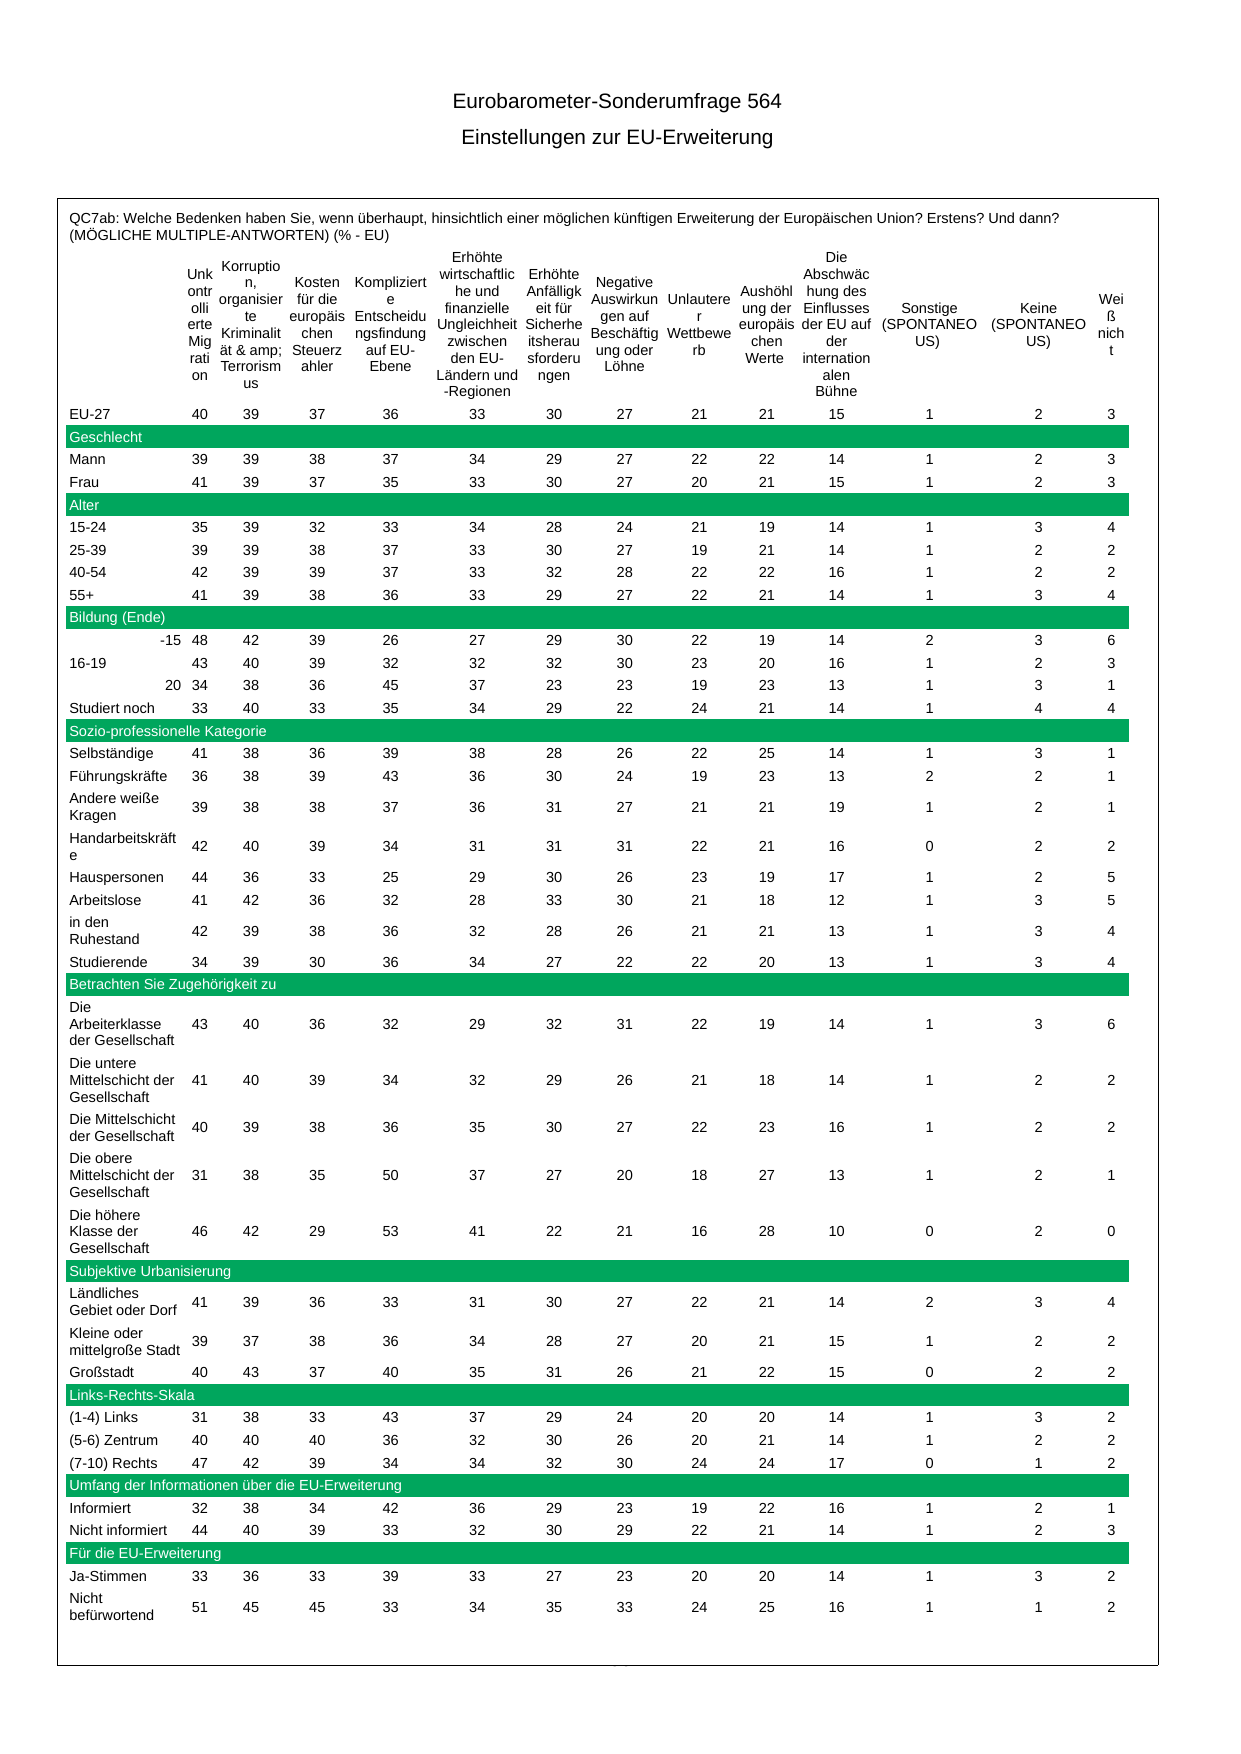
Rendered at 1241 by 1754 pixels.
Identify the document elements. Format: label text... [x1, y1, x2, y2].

table_cell 3 [984, 742, 1093, 764]
table_cell 38 [216, 765, 286, 787]
table_cell 2 [984, 787, 1093, 826]
table_cell Korruption, organisierte Kriminalität & amp; Terrorismus [216, 246, 286, 403]
table_cell 35 [433, 1108, 522, 1147]
table_cell 29 [286, 1204, 348, 1259]
table_cell 30 [522, 1282, 586, 1322]
table_cell 2 [984, 1429, 1093, 1451]
table_cell 2 [875, 629, 984, 651]
table_cell 42 [216, 1204, 286, 1259]
table_cell 33 [433, 403, 522, 425]
table_cell 0 [875, 826, 984, 866]
table_cell 1 [875, 561, 984, 584]
table_cell Nicht informiert [66, 1519, 184, 1542]
table_cell Mann [66, 448, 184, 471]
table_cell 43 [348, 765, 432, 787]
table_cell 37 [433, 674, 522, 697]
table_cell 36 [348, 950, 432, 973]
table_cell 32 [522, 1451, 586, 1474]
table_cell 29 [586, 1519, 663, 1542]
table_cell 41 [433, 1204, 522, 1259]
table_cell 35 [184, 516, 216, 538]
table_cell 22 [663, 742, 735, 764]
table_cell 30 [522, 403, 586, 425]
table_cell 39 [216, 403, 286, 425]
table_cell 32 [433, 911, 522, 950]
table_cell 39 [286, 1052, 348, 1108]
table_cell 34 [433, 697, 522, 719]
table_cell 2 [984, 1108, 1093, 1147]
table_cell 33 [286, 1564, 348, 1587]
table_cell 35 [348, 471, 432, 493]
table_cell 1 [875, 889, 984, 911]
table_cell 19 [663, 1497, 735, 1519]
table_cell 4 [1093, 911, 1129, 950]
table_cell 27 [522, 950, 586, 973]
table_cell 1 [875, 1519, 984, 1542]
table_cell Aushöhlung der europäischen Werte [735, 246, 798, 403]
table_cell 34 [184, 950, 216, 973]
table_cell 40 [216, 1052, 286, 1108]
table_cell 19 [663, 674, 735, 697]
table_cell 3 [984, 674, 1093, 697]
table_cell 2 [1093, 826, 1129, 866]
table_cell 41 [184, 1282, 216, 1322]
table_cell 4 [1093, 516, 1129, 538]
table_cell 1 [875, 471, 984, 493]
table_cell 20 [586, 1147, 663, 1203]
table_cell 36 [348, 1322, 432, 1361]
table_cell 40 [184, 1108, 216, 1147]
table_cell 24 [735, 1451, 798, 1474]
table_cell 40 [216, 996, 286, 1052]
table_cell 32 [433, 1052, 522, 1108]
table_cell 16 [798, 561, 875, 584]
table_cell 22 [735, 1361, 798, 1383]
table_cell 32 [348, 996, 432, 1052]
table_cell (1-4) Links [66, 1406, 184, 1429]
table_cell 3 [984, 1564, 1093, 1587]
table_cell 33 [433, 539, 522, 561]
table_cell 34 [286, 1497, 348, 1519]
table_cell Frau [66, 471, 184, 493]
table_cell 28 [586, 561, 663, 584]
table_cell 39 [286, 765, 348, 787]
table_cell 21 [735, 787, 798, 826]
table_cell 1 [875, 1564, 984, 1587]
table_cell 2 [1093, 1429, 1129, 1451]
table_cell 1 [875, 403, 984, 425]
table_cell 27 [586, 539, 663, 561]
table_cell 2 [1093, 1451, 1129, 1474]
table_cell 38 [286, 1108, 348, 1147]
table_cell 27 [522, 1564, 586, 1587]
table_cell Sonstige (SPONTANEOUS) [875, 246, 984, 403]
table_cell 39 [216, 1108, 286, 1147]
table_cell 42 [216, 889, 286, 911]
table_cell 36 [433, 787, 522, 826]
table_cell 34 [433, 448, 522, 471]
table_cell 13 [798, 765, 875, 787]
table_cell 41 [184, 742, 216, 764]
table_cell 43 [348, 1406, 432, 1429]
table_cell 36 [433, 765, 522, 787]
table_cell 1 [875, 950, 984, 973]
table_cell Die untere Mittelschicht der Gesellschaft [66, 1052, 184, 1108]
table_cell 1 [1093, 674, 1129, 697]
table_cell 22 [663, 629, 735, 651]
table_cell 23 [735, 674, 798, 697]
table_cell 2 [984, 1322, 1093, 1361]
table_cell Links-Rechts-Skala [66, 1384, 1129, 1406]
table_cell 4 [1093, 1282, 1129, 1322]
table_cell 39 [216, 950, 286, 973]
table_cell Weiß nicht [1093, 246, 1129, 403]
table_cell 15 [798, 1361, 875, 1383]
table_cell 40-54 [66, 561, 184, 584]
table_cell 1 [1093, 1147, 1129, 1203]
table_cell 1 [875, 651, 984, 674]
table_cell 33 [184, 697, 216, 719]
table_cell 21 [663, 787, 735, 826]
table_cell 24 [663, 1587, 735, 1626]
table_cell 18 [663, 1147, 735, 1203]
table_cell 1 [875, 516, 984, 538]
table_cell 21 [735, 1519, 798, 1542]
table_cell 36 [286, 674, 348, 697]
table_cell 1 [875, 1406, 984, 1429]
table_cell Nicht befürwortend [66, 1587, 184, 1626]
table_cell 2 [984, 1204, 1093, 1259]
table_cell 24 [586, 765, 663, 787]
table_cell Kleine oder mittelgroße Stadt [66, 1322, 184, 1361]
table_cell 2 [984, 1147, 1093, 1203]
table_cell 30 [286, 950, 348, 973]
table_cell 2 [1093, 1587, 1129, 1626]
table_cell 27 [735, 1147, 798, 1203]
table_cell 36 [348, 1108, 432, 1147]
table_cell 40 [216, 1519, 286, 1542]
table_cell 2 [1093, 561, 1129, 584]
table_cell 1 [1093, 765, 1129, 787]
table_cell 29 [522, 584, 586, 606]
table_cell Hauspersonen [66, 866, 184, 888]
table_cell 21 [735, 403, 798, 425]
table_cell 2 [984, 471, 1093, 493]
table_cell 32 [433, 1519, 522, 1542]
table_cell 53 [348, 1204, 432, 1259]
table_cell Studierende [66, 950, 184, 973]
table_cell 32 [348, 889, 432, 911]
table_cell 14 [798, 629, 875, 651]
table_cell 20 [735, 1406, 798, 1429]
table_cell 38 [286, 911, 348, 950]
table_cell 32 [522, 561, 586, 584]
table_cell 1 [875, 1052, 984, 1108]
table_cell 27 [586, 448, 663, 471]
table_cell 29 [522, 448, 586, 471]
table_cell 32 [522, 996, 586, 1052]
table_cell 39 [216, 1282, 286, 1322]
table_cell 1 [875, 787, 984, 826]
table_cell 35 [433, 1361, 522, 1383]
table_cell 22 [663, 996, 735, 1052]
table_cell 21 [735, 584, 798, 606]
table_cell 14 [798, 1564, 875, 1587]
table_cell 31 [522, 787, 586, 826]
table_cell 43 [216, 1361, 286, 1383]
table_cell 38 [286, 1322, 348, 1361]
table_cell 14 [798, 996, 875, 1052]
table_cell 33 [286, 866, 348, 888]
table_cell 14 [798, 539, 875, 561]
table_cell 25-39 [66, 539, 184, 561]
table_cell 21 [663, 1361, 735, 1383]
table_cell 2 [1093, 1322, 1129, 1361]
table_cell Für die EU-Erweiterung [66, 1542, 1129, 1564]
table_cell 4 [984, 697, 1093, 719]
table_cell [66, 246, 184, 403]
table_cell 39 [286, 561, 348, 584]
table_cell 37 [433, 1147, 522, 1203]
table_cell 29 [522, 1052, 586, 1108]
table_cell Unkontrollierte Migration [184, 246, 216, 403]
table_cell 19 [735, 996, 798, 1052]
table_cell 33 [433, 584, 522, 606]
table_cell 18 [735, 1052, 798, 1108]
table_cell 2 [1093, 1564, 1129, 1587]
table_cell 40 [348, 1361, 432, 1383]
table_cell 27 [586, 403, 663, 425]
table_cell 2 [984, 651, 1093, 674]
table_cell 13 [798, 911, 875, 950]
table_cell 30 [522, 866, 586, 888]
table_cell 5 [1093, 866, 1129, 888]
table_cell 2 [984, 1361, 1093, 1383]
table_cell 1 [984, 1587, 1093, 1626]
table_cell 28 [735, 1204, 798, 1259]
table_cell 43 [184, 651, 216, 674]
table_cell 1 [984, 1451, 1093, 1474]
table_cell 1 [875, 1497, 984, 1519]
table_cell 1 [875, 1108, 984, 1147]
table_cell 34 [433, 1451, 522, 1474]
table_cell 3 [984, 584, 1093, 606]
table_cell EU-27 [66, 403, 184, 425]
table_cell 39 [286, 629, 348, 651]
table_cell 3 [984, 629, 1093, 651]
table_cell Bildung (Ende) [66, 606, 1129, 629]
table_cell 37 [348, 539, 432, 561]
table_cell 47 [184, 1451, 216, 1474]
table_cell 37 [348, 561, 432, 584]
table_cell 3 [984, 950, 1093, 973]
table_cell 14 [798, 1429, 875, 1451]
table_cell 40 [184, 1429, 216, 1451]
table_cell 19 [798, 787, 875, 826]
table_cell 20 [663, 1564, 735, 1587]
table_cell 28 [522, 742, 586, 764]
table_cell 36 [216, 1564, 286, 1587]
table_cell 34 [433, 1322, 522, 1361]
table_cell Informiert [66, 1497, 184, 1519]
table_cell 25 [348, 866, 432, 888]
table_cell 1 [875, 539, 984, 561]
table_cell 3 [1093, 471, 1129, 493]
table_cell 2 [1093, 539, 1129, 561]
table_cell 18 [735, 889, 798, 911]
table_cell 22 [663, 826, 735, 866]
table_cell 2 [984, 539, 1093, 561]
table_cell 0 [875, 1361, 984, 1383]
table_cell 39 [216, 561, 286, 584]
table_cell 22 [522, 1204, 586, 1259]
table_cell 29 [522, 629, 586, 651]
table_cell Umfang der Informationen über die EU-Erweiterung [66, 1474, 1129, 1497]
table_cell 27 [586, 1282, 663, 1322]
table_cell Großstadt [66, 1361, 184, 1383]
table_cell 21 [735, 1322, 798, 1361]
table_cell 16 [663, 1204, 735, 1259]
table_cell 50 [348, 1147, 432, 1203]
table_cell 31 [522, 826, 586, 866]
table_cell 3 [1093, 403, 1129, 425]
table_cell 14 [798, 1052, 875, 1108]
table_cell 21 [735, 826, 798, 866]
table_cell 26 [586, 742, 663, 764]
table_cell 36 [184, 765, 216, 787]
table_cell 41 [184, 584, 216, 606]
table_cell 37 [348, 787, 432, 826]
table_cell 21 [735, 911, 798, 950]
table_cell 15-24 [66, 516, 184, 538]
table_cell Die obere Mittelschicht der Gesellschaft [66, 1147, 184, 1203]
table_cell 26 [586, 911, 663, 950]
table_cell 2 [1093, 1108, 1129, 1147]
table_cell Erhöhte Anfälligkeit für Sicherheitsherausforderungen [522, 246, 586, 403]
table_cell 23 [586, 1564, 663, 1587]
table_cell 36 [216, 866, 286, 888]
table_cell 14 [798, 697, 875, 719]
table_cell 40 [216, 651, 286, 674]
table_cell 1 [1093, 742, 1129, 764]
table_cell 42 [184, 911, 216, 950]
table_cell 13 [798, 1147, 875, 1203]
table_cell 1 [875, 996, 984, 1052]
table_cell 45 [216, 1587, 286, 1626]
table_cell 2 [984, 1052, 1093, 1108]
table_cell Komplizierte Entscheidungsfindung auf EU-Ebene [348, 246, 432, 403]
table_cell 39 [348, 742, 432, 764]
table_cell Ländliches Gebiet oder Dorf [66, 1282, 184, 1322]
table_cell 23 [735, 1108, 798, 1147]
table_cell 38 [433, 742, 522, 764]
table_cell 24 [586, 1406, 663, 1429]
table_cell 32 [433, 1429, 522, 1451]
table_cell 31 [184, 1147, 216, 1203]
table_cell 30 [586, 629, 663, 651]
table_cell 39 [348, 1564, 432, 1587]
table_cell 20 [735, 950, 798, 973]
table_cell 45 [286, 1587, 348, 1626]
table_cell Handarbeitskräfte [66, 826, 184, 866]
table_cell 15 [798, 403, 875, 425]
table_cell 14 [798, 516, 875, 538]
table_cell 36 [286, 742, 348, 764]
table_cell 1 [875, 1587, 984, 1626]
table_cell Betrachten Sie Zugehörigkeit zu [66, 973, 1129, 996]
table_cell 38 [216, 1497, 286, 1519]
table_cell 40 [216, 826, 286, 866]
table_cell 14 [798, 1519, 875, 1542]
table_cell Negative Auswirkungen auf Beschäftigung oder Löhne [586, 246, 663, 403]
table_cell 22 [735, 561, 798, 584]
table_cell 21 [663, 1052, 735, 1108]
table_cell Unlauterer Wettbewerb [663, 246, 735, 403]
table_cell 20 [735, 1564, 798, 1587]
table_cell 39 [216, 516, 286, 538]
table_cell 26 [586, 866, 663, 888]
table_cell 33 [433, 471, 522, 493]
table_cell 22 [735, 1497, 798, 1519]
table_cell 38 [286, 584, 348, 606]
table_cell 33 [348, 516, 432, 538]
table_cell 1 [875, 911, 984, 950]
table_cell 23 [735, 765, 798, 787]
table_cell 21 [735, 539, 798, 561]
table_cell 16 [798, 826, 875, 866]
table_cell Die Arbeiterklasse der Gesellschaft [66, 996, 184, 1052]
table_cell 33 [286, 1406, 348, 1429]
table_cell 36 [433, 1497, 522, 1519]
table_cell 35 [522, 1587, 586, 1626]
table_cell Die Abschwächung des Einflusses der EU auf der internationalen Bühne [798, 246, 875, 403]
table_cell 39 [184, 787, 216, 826]
table_cell 39 [216, 539, 286, 561]
table_cell 35 [348, 697, 432, 719]
table_cell 31 [522, 1361, 586, 1383]
table_cell 0 [875, 1451, 984, 1474]
table_cell 14 [798, 584, 875, 606]
table_cell 20 [663, 1322, 735, 1361]
table_cell 44 [184, 866, 216, 888]
table_cell 27 [586, 1108, 663, 1147]
table_cell 37 [286, 471, 348, 493]
table_cell 12 [798, 889, 875, 911]
table_cell 38 [216, 674, 286, 697]
table_cell 2 [984, 448, 1093, 471]
table_cell 21 [735, 697, 798, 719]
table_cell 0 [1093, 1204, 1129, 1259]
table_cell 23 [586, 674, 663, 697]
table_cell 36 [286, 1282, 348, 1322]
table_cell 16 [798, 1108, 875, 1147]
table_cell 20 [66, 674, 184, 697]
table_cell 14 [798, 1282, 875, 1322]
table_cell 16 [798, 1587, 875, 1626]
table_cell 31 [586, 826, 663, 866]
table_cell 36 [348, 1429, 432, 1451]
table_cell 16 [798, 1497, 875, 1519]
table_cell 38 [286, 448, 348, 471]
table_cell 1 [875, 1322, 984, 1361]
table_cell 1 [1093, 787, 1129, 826]
table_cell Keine (SPONTANEOUS) [984, 246, 1093, 403]
table_cell 40 [216, 1429, 286, 1451]
table_cell Selbständige [66, 742, 184, 764]
table_cell 21 [663, 516, 735, 538]
table_cell Sozio-professionelle Kategorie [66, 719, 1129, 742]
table_cell 37 [216, 1322, 286, 1361]
table_cell 39 [216, 584, 286, 606]
table_cell 20 [735, 651, 798, 674]
table_cell 22 [586, 950, 663, 973]
table_cell 32 [348, 651, 432, 674]
table_cell 28 [522, 516, 586, 538]
table_cell 38 [216, 787, 286, 826]
table_cell 17 [798, 866, 875, 888]
table_cell 29 [433, 996, 522, 1052]
table_cell 22 [663, 950, 735, 973]
table_cell 21 [663, 403, 735, 425]
table_cell 39 [286, 826, 348, 866]
table_cell 19 [735, 516, 798, 538]
table_cell Erhöhte wirtschaftliche und finanzielle Ungleichheit zwischen den EU-Ländern und -Regionen [433, 246, 522, 403]
table_cell 5 [1093, 889, 1129, 911]
table_cell 19 [663, 765, 735, 787]
table_cell 37 [286, 1361, 348, 1383]
table_cell 27 [586, 1322, 663, 1361]
table_cell 21 [735, 1429, 798, 1451]
table_cell 1 [875, 1429, 984, 1451]
table_cell Die höhere Klasse der Gesellschaft [66, 1204, 184, 1259]
table_cell 41 [184, 889, 216, 911]
table_cell 2 [875, 1282, 984, 1322]
table_cell 1 [875, 584, 984, 606]
table_cell 42 [184, 826, 216, 866]
table_cell 21 [735, 471, 798, 493]
table_cell 17 [798, 1451, 875, 1474]
table_cell 27 [522, 1147, 586, 1203]
table_cell 34 [348, 1052, 432, 1108]
table_cell 39 [184, 1322, 216, 1361]
table_cell 20 [663, 1429, 735, 1451]
table_cell 29 [433, 866, 522, 888]
table_cell 22 [586, 697, 663, 719]
table_cell (7-10) Rechts [66, 1451, 184, 1474]
table_cell 22 [663, 1108, 735, 1147]
table_cell 34 [433, 516, 522, 538]
table_cell 15 [798, 1322, 875, 1361]
table_cell 23 [663, 651, 735, 674]
table_cell 33 [348, 1519, 432, 1542]
table_cell 16 [798, 651, 875, 674]
table_cell 2 [984, 765, 1093, 787]
table_cell 3 [984, 996, 1093, 1052]
table_cell 1 [875, 697, 984, 719]
table_cell 33 [522, 889, 586, 911]
table_cell 38 [216, 1406, 286, 1429]
table_cell 27 [433, 629, 522, 651]
table_cell 19 [735, 866, 798, 888]
table_cell 2 [875, 765, 984, 787]
table_cell 4 [1093, 950, 1129, 973]
table_cell 30 [586, 651, 663, 674]
table_cell Subjektive Urbanisierung [66, 1260, 1129, 1282]
table_cell 2 [1093, 1406, 1129, 1429]
table_cell 2 [984, 561, 1093, 584]
table_cell 30 [522, 765, 586, 787]
table_cell 41 [184, 1052, 216, 1108]
table_cell 21 [586, 1204, 663, 1259]
table_cell 30 [522, 1108, 586, 1147]
table_cell 51 [184, 1587, 216, 1626]
table_cell 39 [216, 471, 286, 493]
table_cell 29 [522, 1406, 586, 1429]
table_cell 21 [663, 911, 735, 950]
table_cell 28 [433, 889, 522, 911]
table_cell 1 [875, 674, 984, 697]
table_cell 2 [1093, 1361, 1129, 1383]
table_cell 13 [798, 674, 875, 697]
table_cell 30 [586, 1451, 663, 1474]
table_cell 34 [433, 950, 522, 973]
table_cell 28 [522, 1322, 586, 1361]
table_cell 1 [875, 742, 984, 764]
table_cell 31 [184, 1406, 216, 1429]
table_cell 36 [286, 889, 348, 911]
table_cell 3 [1093, 1519, 1129, 1542]
table_cell 40 [184, 1361, 216, 1383]
table_cell 45 [348, 674, 432, 697]
table_cell 39 [184, 448, 216, 471]
table_cell 26 [586, 1361, 663, 1383]
table_cell 30 [522, 1519, 586, 1542]
table_cell in den Ruhestand [66, 911, 184, 950]
table_cell 22 [735, 448, 798, 471]
table_cell -15 [66, 629, 184, 651]
table_cell 3 [984, 1282, 1093, 1322]
table_cell Arbeitslose [66, 889, 184, 911]
table_cell Kosten für die europäischen Steuerzahler [286, 246, 348, 403]
table_cell 26 [586, 1052, 663, 1108]
table_cell 37 [348, 448, 432, 471]
table_cell 22 [663, 561, 735, 584]
table_cell 2 [1093, 1052, 1129, 1108]
table_cell 32 [522, 651, 586, 674]
table_cell 25 [735, 742, 798, 764]
table_cell 33 [348, 1282, 432, 1322]
table_cell 4 [1093, 697, 1129, 719]
table_cell 2 [984, 403, 1093, 425]
table_cell 34 [348, 1451, 432, 1474]
table_cell 3 [984, 1406, 1093, 1429]
table_cell 32 [184, 1497, 216, 1519]
table_cell 2 [984, 1497, 1093, 1519]
table_cell 22 [663, 584, 735, 606]
table_cell 22 [663, 448, 735, 471]
table_cell 27 [586, 787, 663, 826]
table_cell 39 [286, 651, 348, 674]
table_cell 29 [522, 1497, 586, 1519]
table_cell 27 [586, 584, 663, 606]
table_cell 39 [216, 911, 286, 950]
table_cell 31 [433, 826, 522, 866]
table_cell 33 [348, 1587, 432, 1626]
table_cell 1 [875, 448, 984, 471]
table_cell 43 [184, 996, 216, 1052]
table_cell Andere weiße Kragen [66, 787, 184, 826]
table_cell 37 [433, 1406, 522, 1429]
table_cell 23 [522, 674, 586, 697]
table_cell 20 [663, 1406, 735, 1429]
table_cell 33 [433, 561, 522, 584]
table_cell 3 [984, 889, 1093, 911]
table_cell 34 [348, 826, 432, 866]
table_cell 26 [586, 1429, 663, 1451]
table_cell 0 [875, 1204, 984, 1259]
table_cell 30 [522, 471, 586, 493]
table_cell 2 [984, 866, 1093, 888]
table_cell 3 [984, 516, 1093, 538]
table_cell 30 [586, 889, 663, 911]
table_cell 10 [798, 1204, 875, 1259]
table_cell 29 [522, 697, 586, 719]
table_cell 14 [798, 742, 875, 764]
table_cell 22 [663, 1282, 735, 1322]
table_cell 34 [184, 674, 216, 697]
table_cell 13 [798, 950, 875, 973]
table_cell 14 [798, 1406, 875, 1429]
table_cell 21 [663, 889, 735, 911]
table_cell Alter [66, 493, 1129, 516]
table_cell 40 [286, 1429, 348, 1451]
table_cell 38 [286, 539, 348, 561]
table_cell 40 [216, 697, 286, 719]
table_cell 55+ [66, 584, 184, 606]
table_header QC7ab: Welche Bedenken haben Sie, wenn überhaupt, hinsichtlich einer möglichen künftigen Erweiterung der Europäischen Union? Erstens? Und dann? (MÖGLICHE MULTIPLE-ANTWORTEN) (% - EU) [66, 207, 1129, 246]
table_cell 41 [184, 471, 216, 493]
table_cell 36 [348, 403, 432, 425]
table_cell 37 [286, 403, 348, 425]
table_cell 3 [1093, 448, 1129, 471]
table_cell 1 [875, 866, 984, 888]
table_cell 30 [522, 1429, 586, 1451]
table_cell Führungskräfte [66, 765, 184, 787]
table_cell 21 [735, 1282, 798, 1322]
table_cell Studiert noch [66, 697, 184, 719]
table_cell 23 [663, 866, 735, 888]
table_cell 24 [663, 697, 735, 719]
table_cell 6 [1093, 629, 1129, 651]
table_cell 38 [286, 787, 348, 826]
table_cell 44 [184, 1519, 216, 1542]
table_cell 3 [1093, 651, 1129, 674]
table_cell 28 [522, 911, 586, 950]
table_cell 15 [798, 471, 875, 493]
table_cell Ja-Stimmen [66, 1564, 184, 1587]
table_cell 38 [216, 1147, 286, 1203]
table_cell 2 [984, 826, 1093, 866]
table_cell 31 [586, 996, 663, 1052]
table_cell 35 [286, 1147, 348, 1203]
table_cell 4 [1093, 584, 1129, 606]
table_cell 42 [184, 561, 216, 584]
table_cell 6 [1093, 996, 1129, 1052]
table_cell 32 [286, 516, 348, 538]
table_cell 27 [586, 471, 663, 493]
table_cell 40 [184, 403, 216, 425]
table_cell 36 [286, 996, 348, 1052]
table_cell 16-19 [66, 651, 184, 674]
table_cell 38 [216, 742, 286, 764]
table_cell 26 [348, 629, 432, 651]
table_cell 33 [184, 1564, 216, 1587]
table_cell 2 [984, 1519, 1093, 1542]
table_cell 39 [216, 448, 286, 471]
table_cell 33 [433, 1564, 522, 1587]
table_cell 39 [184, 539, 216, 561]
table_cell 36 [348, 584, 432, 606]
table_cell 32 [433, 651, 522, 674]
table_cell 19 [663, 539, 735, 561]
table_cell 33 [586, 1587, 663, 1626]
table_cell (5-6) Zentrum [66, 1429, 184, 1451]
table_cell 24 [663, 1451, 735, 1474]
table_cell 23 [586, 1497, 663, 1519]
table_cell 33 [286, 697, 348, 719]
table_cell 48 [184, 629, 216, 651]
table_cell 22 [663, 1519, 735, 1542]
table_cell 46 [184, 1204, 216, 1259]
table_cell 31 [433, 1282, 522, 1322]
table_cell 20 [663, 471, 735, 493]
table_cell 25 [735, 1587, 798, 1626]
table_cell 1 [875, 1147, 984, 1203]
table_cell 30 [522, 539, 586, 561]
table_cell Geschlecht [66, 425, 1129, 448]
table_cell 24 [586, 516, 663, 538]
table_cell 42 [348, 1497, 432, 1519]
table_cell Die Mittelschicht der Gesellschaft [66, 1108, 184, 1147]
table_cell 14 [798, 448, 875, 471]
table_cell 36 [348, 911, 432, 950]
table_cell 42 [216, 629, 286, 651]
table_cell 19 [735, 629, 798, 651]
table_cell 3 [984, 911, 1093, 950]
table_cell 39 [286, 1451, 348, 1474]
table_cell 34 [433, 1587, 522, 1626]
table_cell 42 [216, 1451, 286, 1474]
table_cell 1 [1093, 1497, 1129, 1519]
table_cell 39 [286, 1519, 348, 1542]
